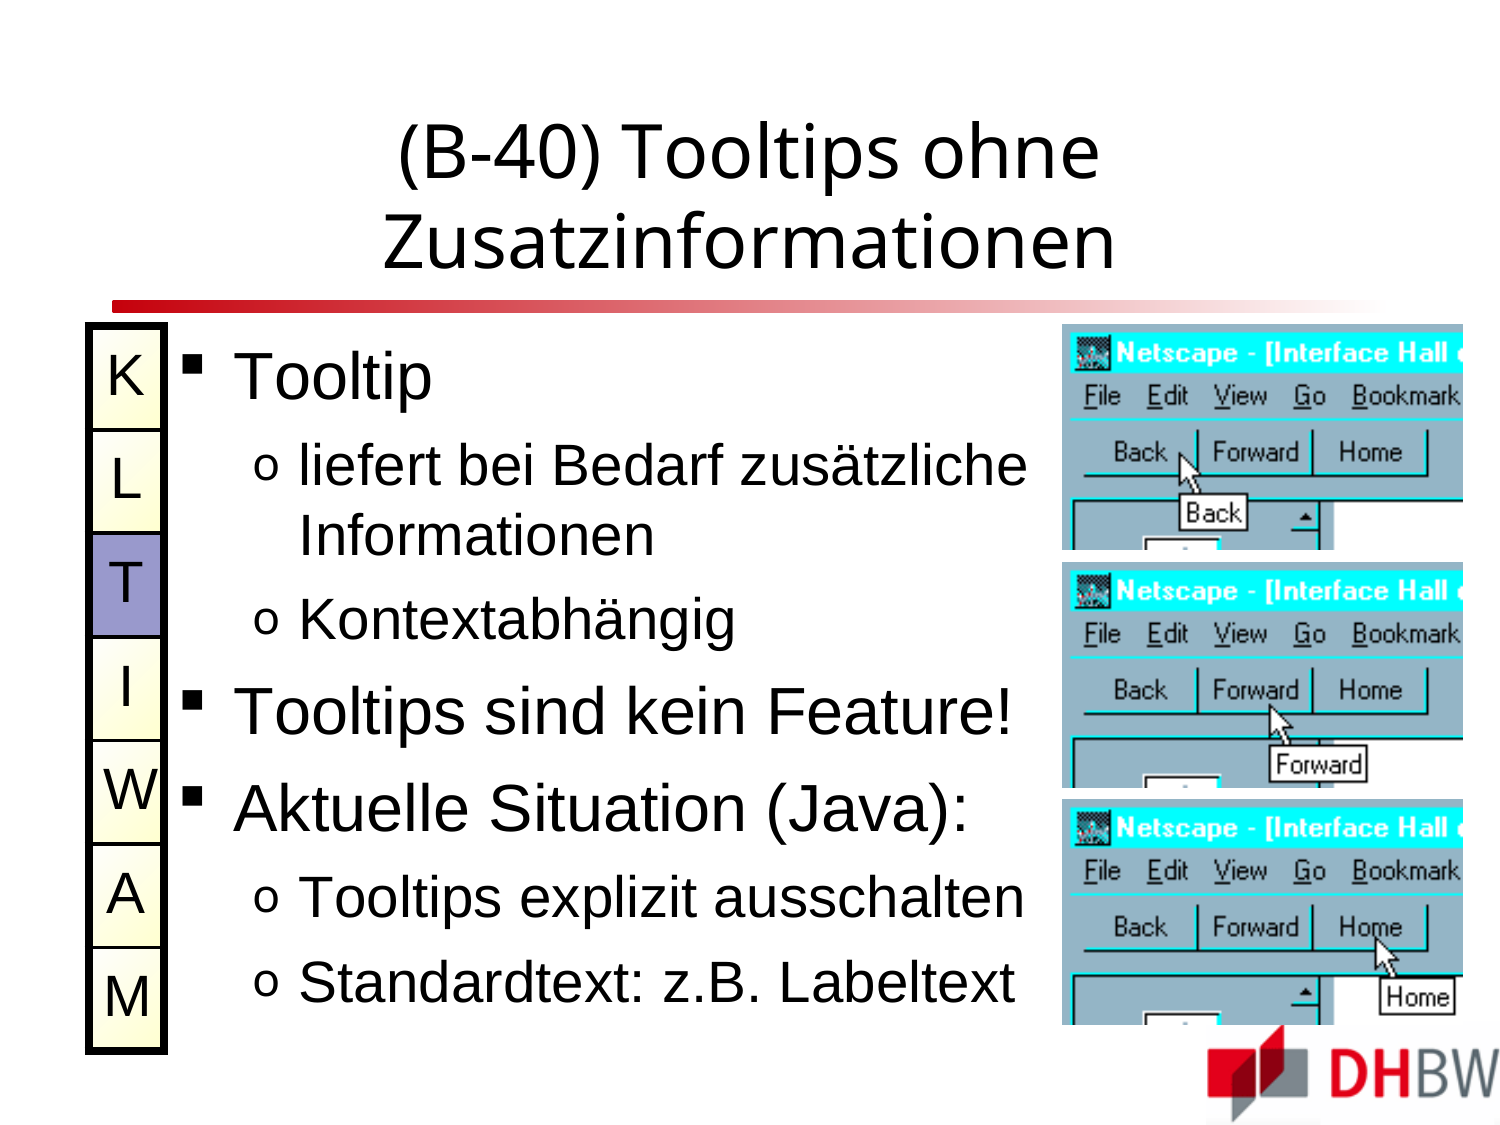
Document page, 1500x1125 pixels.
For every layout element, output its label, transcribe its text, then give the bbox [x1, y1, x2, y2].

chart [1062, 562, 1463, 788]
table_cell T [93, 535, 160, 635]
table_cell L [93, 432, 160, 531]
list Tooltip liefert bei Bedarf zusätzliche Informationen Kontextabhängig Tooltips sind kein Feature! Aktuelle Situation (Java): Tooltips explizit ausschalten Standardtext: z.B. Labeltext [168, 324, 1051, 1051]
title (B-40) Tooltips ohne Zusatzinformationen [112, 96, 1388, 292]
table_cell A [93, 846, 160, 946]
table_cell M [93, 949, 160, 1047]
table_cell W [93, 742, 160, 842]
chart [1062, 800, 1463, 1025]
chart [1062, 324, 1463, 550]
picture [1206, 1021, 1500, 1125]
table_header K [93, 330, 160, 428]
table_cell I [93, 639, 160, 739]
